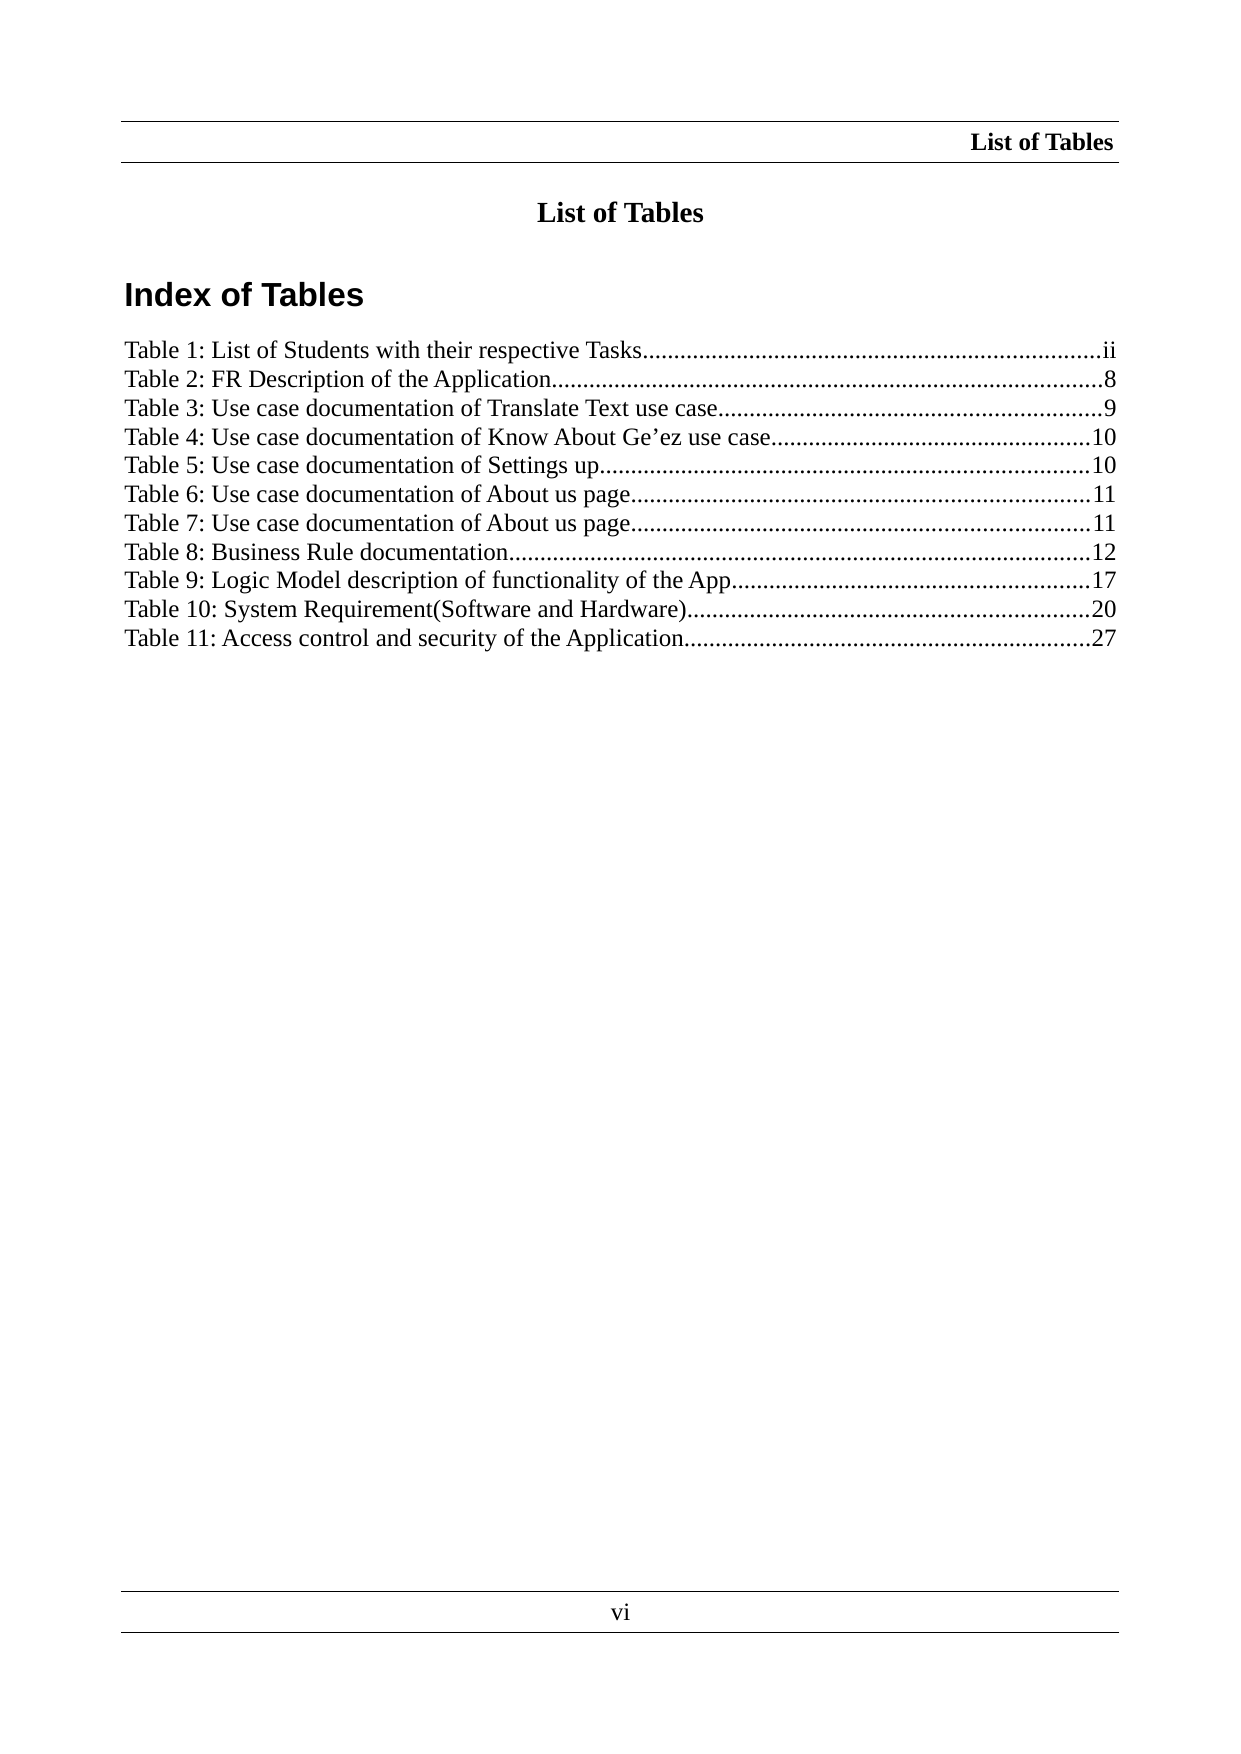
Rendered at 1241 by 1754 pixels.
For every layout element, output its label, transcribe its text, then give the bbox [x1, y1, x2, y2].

text Table 10: System Requirement(Software and Hardware) 20 [121, 594, 1119, 623]
subtitle List of Tables [121, 192, 1119, 232]
text Table 11: Access control and security of the Application 27 [121, 623, 1119, 654]
text Table 8: Business Rule documentation 12 [121, 537, 1119, 565]
text Table 2: FR Description of the Application 8 [121, 364, 1119, 393]
text Table 9: Logic Model description of functionality of the App 17 [121, 565, 1119, 594]
text Table 1: List of Students with their respective Tasks ii [121, 332, 1119, 364]
subtitle Index of Tables [121, 272, 1119, 317]
text Table 6: Use case documentation of About us page 11 [121, 479, 1119, 508]
text Table 7: Use case documentation of About us page 11 [121, 508, 1119, 537]
text Table 4: Use case documentation of Know About Ge’ez use case 10 [121, 422, 1119, 450]
text Table 5: Use case documentation of Settings up 10 [121, 450, 1119, 479]
text Table 3: Use case documentation of Translate Text use case 9 [121, 393, 1119, 422]
